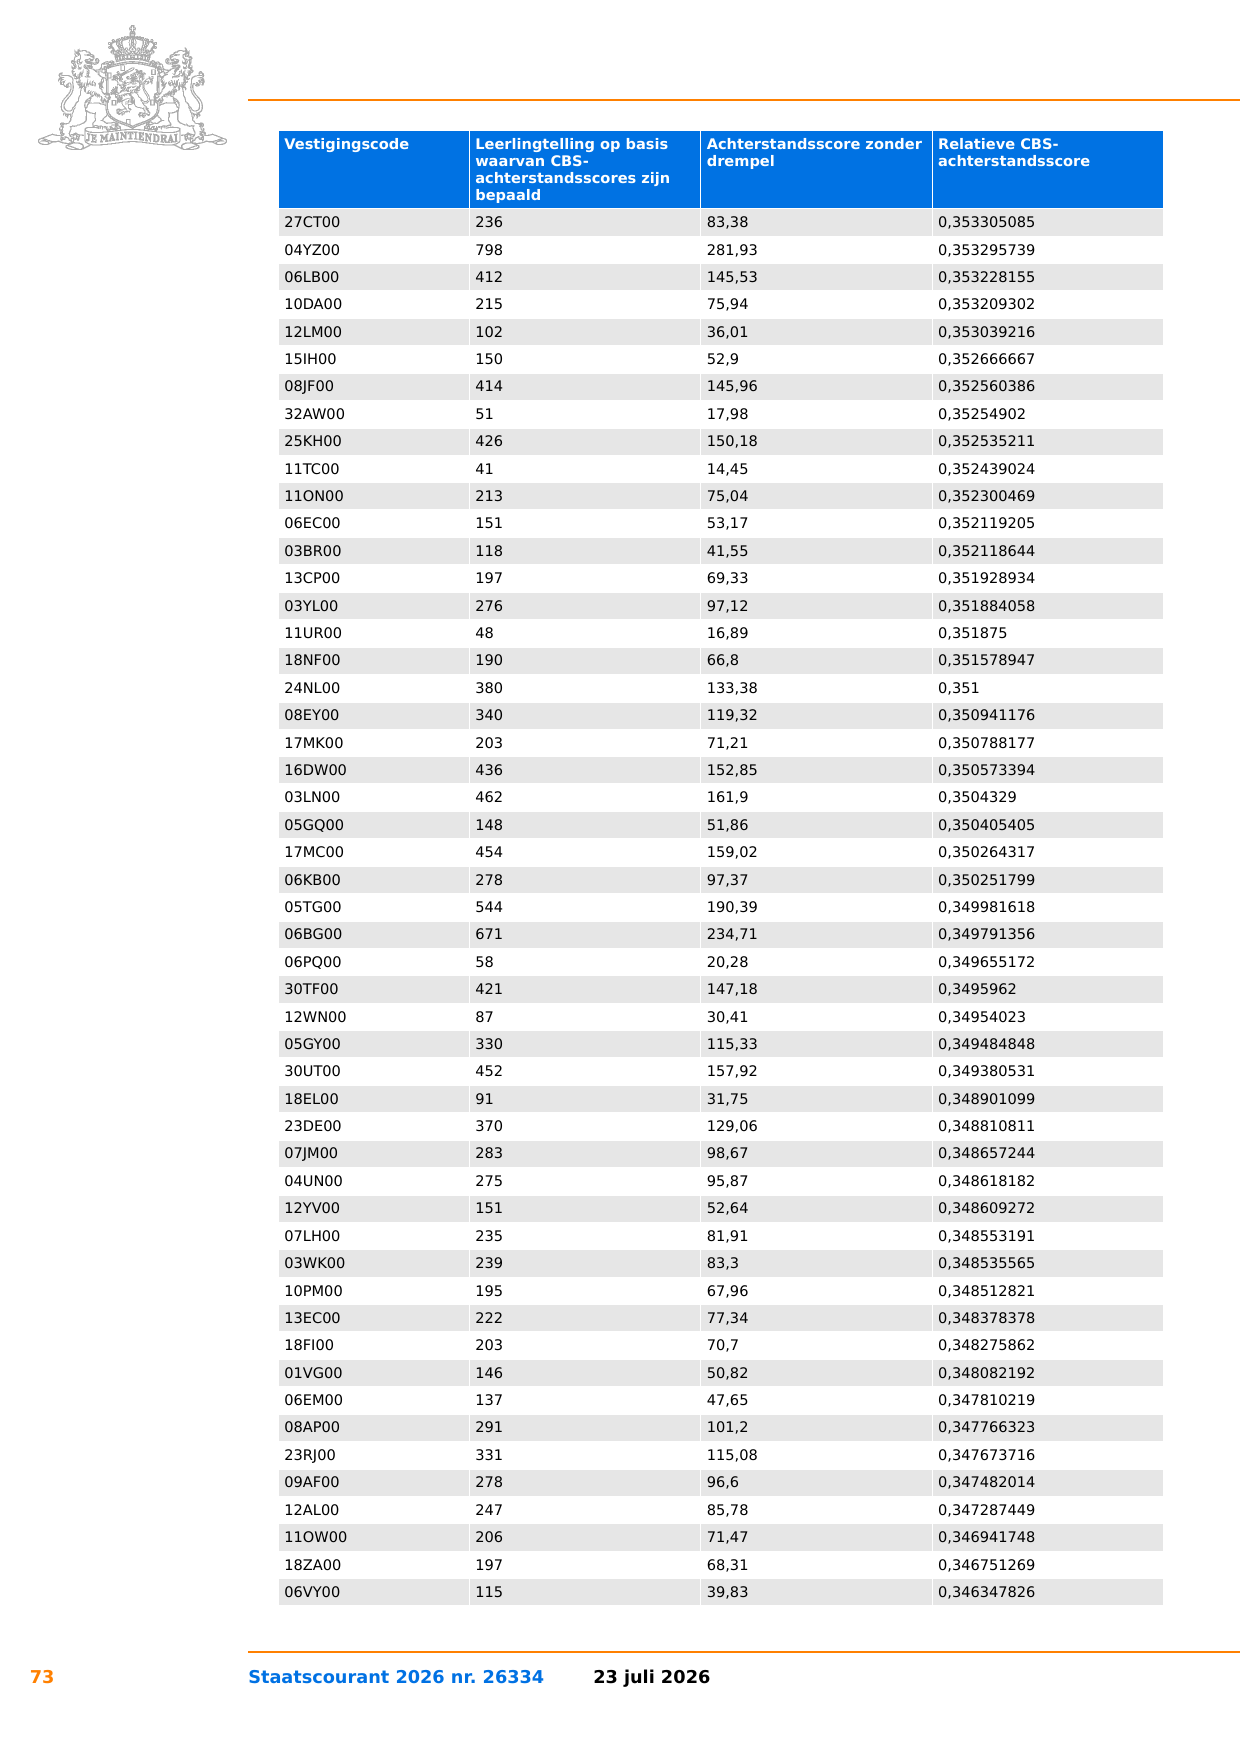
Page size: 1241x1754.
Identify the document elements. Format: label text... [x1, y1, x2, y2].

table_cell 452 [470, 1059, 700, 1085]
table_cell 235 [470, 1223, 700, 1249]
table_cell 52,64 [701, 1196, 932, 1222]
table_cell 48 [470, 620, 700, 647]
table_cell 234,71 [701, 922, 932, 948]
table_cell 85,78 [701, 1497, 932, 1523]
table_cell 0,353305085 [933, 209, 1163, 236]
table_cell 0,351 [933, 675, 1163, 701]
table_cell 414 [470, 374, 700, 400]
table_cell 148 [470, 812, 700, 838]
table_cell 53,17 [701, 511, 932, 537]
table_cell 81,91 [701, 1223, 932, 1249]
table_cell 195 [470, 1278, 700, 1304]
table_cell 51 [470, 401, 700, 427]
table_cell 0,353039216 [933, 319, 1163, 345]
table_cell 47,65 [701, 1387, 932, 1414]
table_cell 14,45 [701, 456, 932, 482]
table_cell 0,349655172 [933, 949, 1163, 975]
table_cell 0,347673716 [933, 1442, 1163, 1468]
table_cell 0,348275862 [933, 1333, 1163, 1359]
table_cell 17MK00 [279, 730, 469, 756]
picture [38, 25, 227, 150]
table_cell 102 [470, 319, 700, 345]
table_cell 436 [470, 757, 700, 783]
table_cell 0,348535565 [933, 1250, 1163, 1277]
table_cell 12AL00 [279, 1497, 469, 1523]
table_cell 91 [470, 1086, 700, 1112]
table_cell 04YZ00 [279, 237, 469, 263]
table_cell 24NL00 [279, 675, 469, 701]
table_cell 31,75 [701, 1086, 932, 1112]
table_cell 06LB00 [279, 264, 469, 290]
table_cell 159,02 [701, 839, 932, 866]
table_cell 798 [470, 237, 700, 263]
table_cell 0,350251799 [933, 867, 1163, 893]
table_cell 18NF00 [279, 648, 469, 674]
table_cell 0,351884058 [933, 593, 1163, 619]
table_cell 16DW00 [279, 757, 469, 783]
table_cell 462 [470, 785, 700, 811]
table_cell 0,348512821 [933, 1278, 1163, 1304]
table_cell 30TF00 [279, 976, 469, 1003]
table_cell 97,37 [701, 867, 932, 893]
table_cell 101,2 [701, 1415, 932, 1441]
table_cell 0,351928934 [933, 565, 1163, 592]
table_cell 05GQ00 [279, 812, 469, 838]
table_cell 11ON00 [279, 483, 469, 509]
table_cell 197 [470, 565, 700, 592]
table_cell 51,86 [701, 812, 932, 838]
table_cell 0,347287449 [933, 1497, 1163, 1523]
table_cell 71,21 [701, 730, 932, 756]
table_cell 97,12 [701, 593, 932, 619]
table_cell 0,348553191 [933, 1223, 1163, 1249]
table_cell 05GY00 [279, 1031, 469, 1057]
table_cell 275 [470, 1168, 700, 1194]
table_cell 152,85 [701, 757, 932, 783]
table_cell 151 [470, 511, 700, 537]
table_cell 331 [470, 1442, 700, 1468]
table_cell 426 [470, 429, 700, 455]
table_cell 10DA00 [279, 291, 469, 318]
table_cell 150,18 [701, 429, 932, 455]
table_cell 11UR00 [279, 620, 469, 647]
table_cell 206 [470, 1524, 700, 1551]
table_cell 0,346347826 [933, 1579, 1163, 1605]
table_cell 30,41 [701, 1004, 932, 1030]
table_header Relatieve CBS-achterstandsscore [933, 131, 1163, 208]
table_cell 18FI00 [279, 1333, 469, 1359]
table_cell 06PQ00 [279, 949, 469, 975]
table_cell 83,3 [701, 1250, 932, 1277]
table_cell 04UN00 [279, 1168, 469, 1194]
table_cell 0,348378378 [933, 1305, 1163, 1331]
table_cell 0,349791356 [933, 922, 1163, 948]
table_cell 0,348657244 [933, 1141, 1163, 1167]
table_cell 0,35254902 [933, 401, 1163, 427]
table_cell 151 [470, 1196, 700, 1222]
table_cell 52,9 [701, 346, 932, 373]
table_cell 12WN00 [279, 1004, 469, 1030]
table_cell 36,01 [701, 319, 932, 345]
table_cell 146 [470, 1360, 700, 1386]
table_cell 05TG00 [279, 894, 469, 921]
table_cell 27CT00 [279, 209, 469, 236]
table_cell 68,31 [701, 1552, 932, 1578]
table_cell 0,348082192 [933, 1360, 1163, 1386]
table_cell 75,04 [701, 483, 932, 509]
table_cell 330 [470, 1031, 700, 1057]
table_cell 06VY00 [279, 1579, 469, 1605]
table_cell 236 [470, 209, 700, 236]
table_cell 0,349981618 [933, 894, 1163, 921]
table_cell 08JF00 [279, 374, 469, 400]
table_cell 0,3504329 [933, 785, 1163, 811]
table_cell 66,8 [701, 648, 932, 674]
table_cell 15IH00 [279, 346, 469, 373]
table_cell 11TC00 [279, 456, 469, 482]
table_cell 276 [470, 593, 700, 619]
table_cell 0,349380531 [933, 1059, 1163, 1085]
table_cell 11OW00 [279, 1524, 469, 1551]
table_cell 213 [470, 483, 700, 509]
table_cell 13EC00 [279, 1305, 469, 1331]
table_cell 06EM00 [279, 1387, 469, 1414]
table_cell 0,350941176 [933, 703, 1163, 729]
table_cell 197 [470, 1552, 700, 1578]
table_cell 83,38 [701, 209, 932, 236]
table_cell 41 [470, 456, 700, 482]
table_cell 145,96 [701, 374, 932, 400]
table_cell 0,348810811 [933, 1113, 1163, 1140]
table_cell 0,353295739 [933, 237, 1163, 263]
table_cell 190 [470, 648, 700, 674]
table_cell 0,353209302 [933, 291, 1163, 318]
table_cell 137 [470, 1387, 700, 1414]
table_cell 0,347810219 [933, 1387, 1163, 1414]
table_cell 291 [470, 1415, 700, 1441]
table_cell 0,346751269 [933, 1552, 1163, 1578]
table_cell 58 [470, 949, 700, 975]
table_cell 115,08 [701, 1442, 932, 1468]
table_cell 380 [470, 675, 700, 701]
table_cell 77,34 [701, 1305, 932, 1331]
table_cell 23DE00 [279, 1113, 469, 1140]
table_cell 145,53 [701, 264, 932, 290]
table_cell 190,39 [701, 894, 932, 921]
table_cell 278 [470, 1470, 700, 1496]
table_cell 95,87 [701, 1168, 932, 1194]
table_cell 421 [470, 976, 700, 1003]
table_cell 71,47 [701, 1524, 932, 1551]
table_cell 0,352300469 [933, 483, 1163, 509]
table_cell 0,353228155 [933, 264, 1163, 290]
table_cell 41,55 [701, 538, 932, 564]
table_cell 0,347482014 [933, 1470, 1163, 1496]
table_cell 23RJ00 [279, 1442, 469, 1468]
table_cell 0,350405405 [933, 812, 1163, 838]
table_cell 0,3495962 [933, 976, 1163, 1003]
table_cell 12LM00 [279, 319, 469, 345]
table_cell 70,7 [701, 1333, 932, 1359]
table_cell 0,348901099 [933, 1086, 1163, 1112]
table_cell 0,352560386 [933, 374, 1163, 400]
table_cell 0,352535211 [933, 429, 1163, 455]
table_cell 03LN00 [279, 785, 469, 811]
table_cell 96,6 [701, 1470, 932, 1496]
table_cell 0,346941748 [933, 1524, 1163, 1551]
table_cell 03BR00 [279, 538, 469, 564]
table_cell 161,9 [701, 785, 932, 811]
table_cell 08EY00 [279, 703, 469, 729]
table_cell 281,93 [701, 237, 932, 263]
table_cell 09AF00 [279, 1470, 469, 1496]
table_cell 01VG00 [279, 1360, 469, 1386]
table_cell 157,92 [701, 1059, 932, 1085]
table_cell 0,351578947 [933, 648, 1163, 674]
table_cell 239 [470, 1250, 700, 1277]
table_cell 0,347766323 [933, 1415, 1163, 1441]
table_cell 370 [470, 1113, 700, 1140]
table_cell 87 [470, 1004, 700, 1030]
table_cell 17,98 [701, 401, 932, 427]
table_cell 147,18 [701, 976, 932, 1003]
table_cell 115,33 [701, 1031, 932, 1057]
table_cell 203 [470, 1333, 700, 1359]
table_cell 75,94 [701, 291, 932, 318]
table_cell 07JM00 [279, 1141, 469, 1167]
table_cell 20,28 [701, 949, 932, 975]
table_cell 203 [470, 730, 700, 756]
table_cell 115 [470, 1579, 700, 1605]
table_cell 222 [470, 1305, 700, 1331]
table_cell 247 [470, 1497, 700, 1523]
table_cell 16,89 [701, 620, 932, 647]
table_cell 32AW00 [279, 401, 469, 427]
table_cell 06KB00 [279, 867, 469, 893]
table_cell 118 [470, 538, 700, 564]
table_cell 671 [470, 922, 700, 948]
table_header Achterstandsscore zonder drempel [701, 131, 932, 208]
table_cell 0,350573394 [933, 757, 1163, 783]
table_cell 08AP00 [279, 1415, 469, 1441]
table_cell 283 [470, 1141, 700, 1167]
table_header Vestigingscode [279, 131, 469, 208]
table_cell 18EL00 [279, 1086, 469, 1112]
table_cell 17MC00 [279, 839, 469, 866]
table_cell 412 [470, 264, 700, 290]
table_cell 340 [470, 703, 700, 729]
table_cell 0,348618182 [933, 1168, 1163, 1194]
table_cell 98,67 [701, 1141, 932, 1167]
table_cell 10PM00 [279, 1278, 469, 1304]
table_cell 12YV00 [279, 1196, 469, 1222]
table_cell 0,350264317 [933, 839, 1163, 866]
table_cell 06BG00 [279, 922, 469, 948]
table_cell 69,33 [701, 565, 932, 592]
table_cell 0,350788177 [933, 730, 1163, 756]
table_cell 18ZA00 [279, 1552, 469, 1578]
table_cell 544 [470, 894, 700, 921]
table_cell 0,352119205 [933, 511, 1163, 537]
table_cell 06EC00 [279, 511, 469, 537]
table_cell 0,352118644 [933, 538, 1163, 564]
table_cell 50,82 [701, 1360, 932, 1386]
table_cell 215 [470, 291, 700, 318]
table_cell 129,06 [701, 1113, 932, 1140]
table_cell 278 [470, 867, 700, 893]
table_cell 0,348609272 [933, 1196, 1163, 1222]
table_cell 25KH00 [279, 429, 469, 455]
table_cell 07LH00 [279, 1223, 469, 1249]
table_cell 0,349484848 [933, 1031, 1163, 1057]
table_header Leerlingtelling op basis waarvan CBS-achterstandsscores zijn bepaald [470, 131, 700, 208]
table_cell 39,83 [701, 1579, 932, 1605]
table_cell 0,351875 [933, 620, 1163, 647]
table_cell 03WK00 [279, 1250, 469, 1277]
table_cell 0,34954023 [933, 1004, 1163, 1030]
table_cell 0,352666667 [933, 346, 1163, 373]
table_cell 03YL00 [279, 593, 469, 619]
table_cell 0,352439024 [933, 456, 1163, 482]
table_cell 150 [470, 346, 700, 373]
table_cell 133,38 [701, 675, 932, 701]
table_cell 67,96 [701, 1278, 932, 1304]
table_cell 454 [470, 839, 700, 866]
table_cell 13CP00 [279, 565, 469, 592]
table_cell 30UT00 [279, 1059, 469, 1085]
table_cell 119,32 [701, 703, 932, 729]
